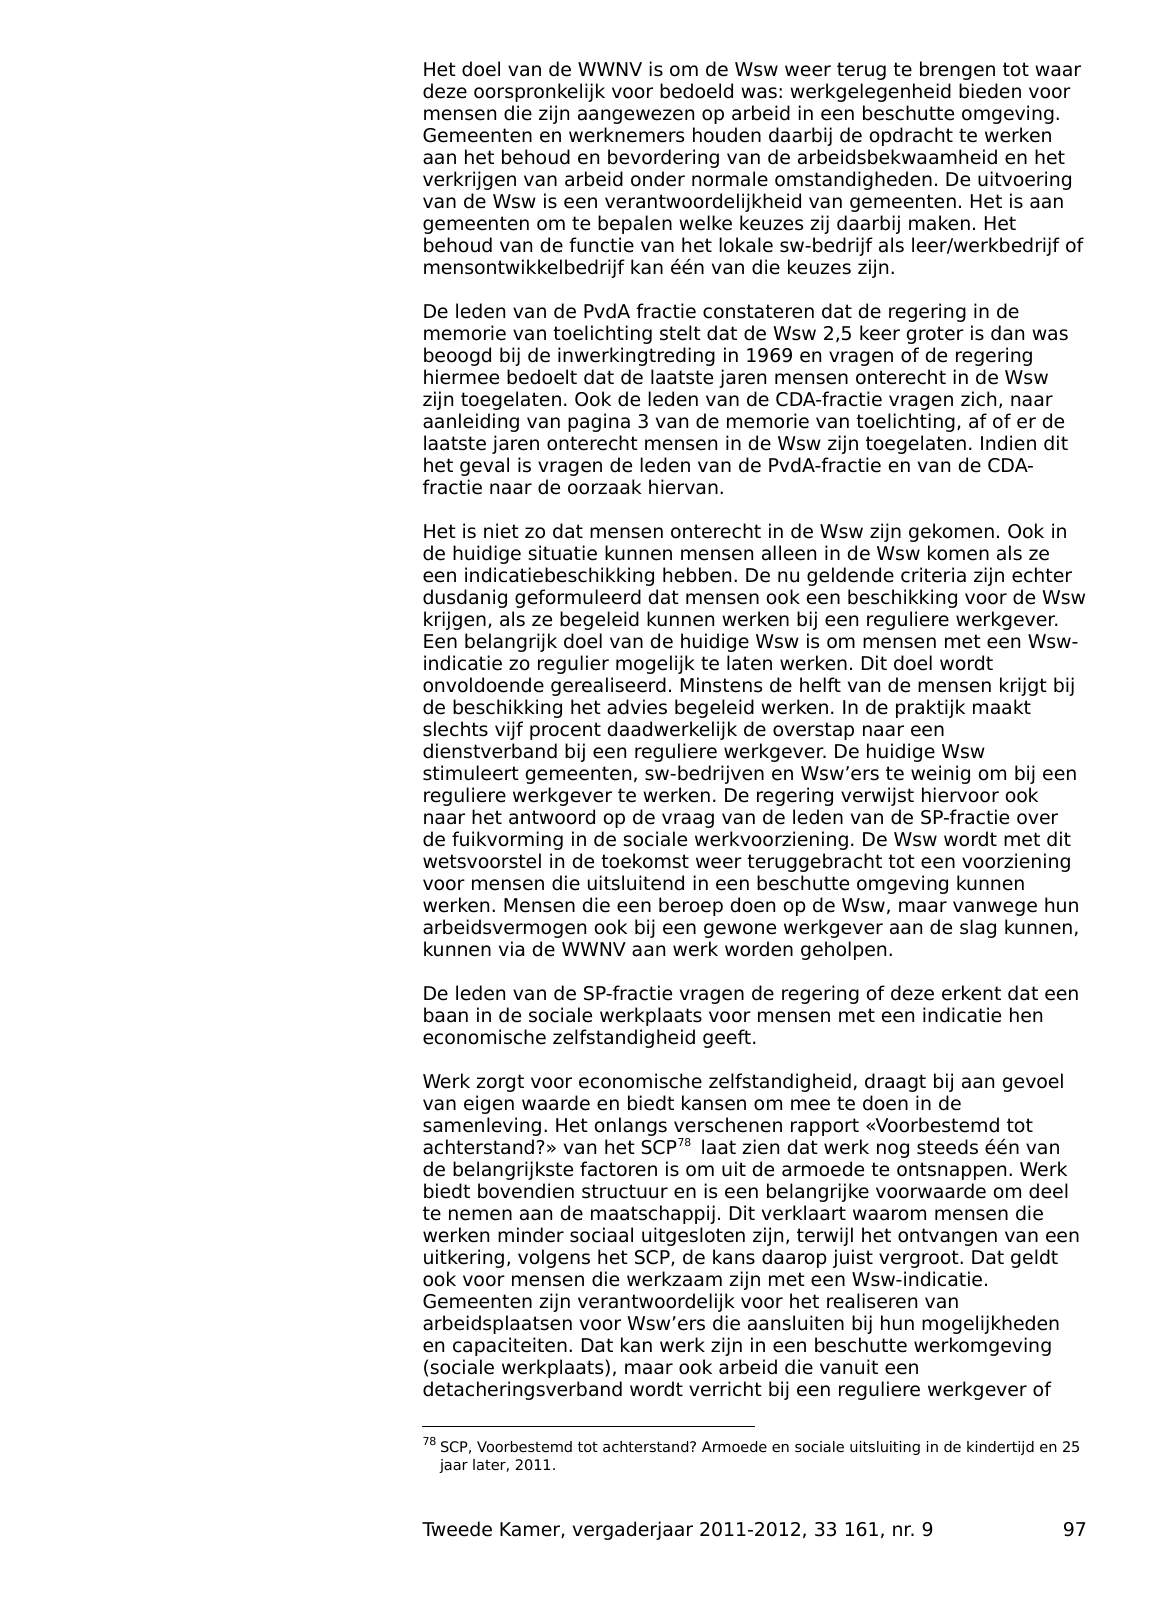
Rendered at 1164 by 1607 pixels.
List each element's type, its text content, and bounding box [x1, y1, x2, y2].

text De leden van de PvdA fractie constateren dat de regering in de memorie van toelichting stelt dat de Wsw 2,5 keer groter is dan was beoogd bij de inwerkingtreding in 1969 en vragen of de regering hiermee bedoelt dat de laatste jaren mensen onterecht in de Wsw zijn toegelaten. Ook de leden van de CDA-fractie vragen zich, naar aanleiding van pagina 3 van de memorie van toelichting, af of er de laatste jaren onterecht mensen in de Wsw zijn toegelaten. Indien dit het geval is vragen de leden van de PvdA-fractie en van de CDA-fractie naar de oorzaak hiervan. [422, 301, 1087, 499]
text De leden van de SP-fractie vragen de regering of deze erkent dat een baan in de sociale werkplaats voor mensen met een indicatie hen economische zelfstandigheid geeft. [422, 983, 1087, 1049]
text Het is niet zo dat mensen onterecht in de Wsw zijn gekomen. Ook in de huidige situatie kunnen mensen alleen in de Wsw komen als ze een indicatiebeschikking hebben. De nu geldende criteria zijn echter dusdanig geformuleerd dat mensen ook een beschikking voor de Wsw krijgen, als ze begeleid kunnen werken bij een reguliere werkgever. Een belangrijk doel van de huidige Wsw is om mensen met een Wsw-indicatie zo regulier mogelijk te laten werken. Dit doel wordt onvoldoende gerealiseerd. Minstens de helft van de mensen krijgt bij de beschikking het advies begeleid werken. In de praktijk maakt slechts vijf procent daadwerkelijk de overstap naar een dienstverband bij een reguliere werkgever. De huidige Wsw stimuleert gemeenten, sw-bedrijven en Wsw’ers te weinig om bij een reguliere werkgever te werken. De regering verwijst hiervoor ook naar het antwoord op de vraag van de leden van de SP-fractie over de fuikvorming in de sociale werkvoorziening. De Wsw wordt met dit wetsvoorstel in de toekomst weer teruggebracht tot een voorziening voor mensen die uitsluitend in een beschutte omgeving kunnen werken. Mensen die een beroep doen op de Wsw, maar vanwege hun arbeidsvermogen ook bij een gewone werkgever aan de slag kunnen, kunnen via de WWNV aan werk worden geholpen. [422, 521, 1087, 961]
text Werk zorgt voor economische zelfstandigheid, draagt bij aan gevoel van eigen waarde en biedt kansen om mee te doen in de samenleving. Het onlangs verschenen rapport «Voorbestemd tot achterstand?» van het SCP laat zien dat werk nog steeds één van de belangrijkste factoren is om uit de armoede te ontsnappen. Werk biedt bovendien structuur en is een belangrijke voorwaarde om deel te nemen aan de maatschappij. Dit verklaart waarom mensen die werken minder sociaal uitgesloten zijn, terwijl het ontvangen van een uitkering, volgens het SCP, de kans daarop juist vergroot. Dat geldt ook voor mensen die werkzaam zijn met een Wsw-indicatie. Gemeenten zijn verantwoordelijk voor het realiseren van arbeidsplaatsen voor Wsw’ers die aansluiten bij hun mogelijkheden en capaciteiten. Dat kan werk zijn in een beschutte werkomgeving (sociale werkplaats), maar ook arbeid die vanuit een detacheringsverband wordt verricht bij een reguliere werkgever of [422, 1071, 1087, 1401]
text SCP, Voorbestemd tot achterstand? Armoede en sociale uitsluiting in de kindertijd en 25 jaar later, 2011. [422, 1435, 1087, 1474]
text Het doel van de WWNV is om de Wsw weer terug te brengen tot waar deze oorspronkelijk voor bedoeld was: werkgelegenheid bieden voor mensen die zijn aangewezen op arbeid in een beschutte omgeving. Gemeenten en werknemers houden daarbij de opdracht te werken aan het behoud en bevordering van de arbeidsbekwaamheid en het verkrijgen van arbeid onder normale omstandigheden. De uitvoering van de Wsw is een verantwoordelijkheid van gemeenten. Het is aan gemeenten om te bepalen welke keuzes zij daarbij maken. Het behoud van de functie van het lokale sw-bedrijf als leer/werkbedrijf of mensontwikkelbedrijf kan één van die keuzes zijn. [422, 59, 1087, 279]
